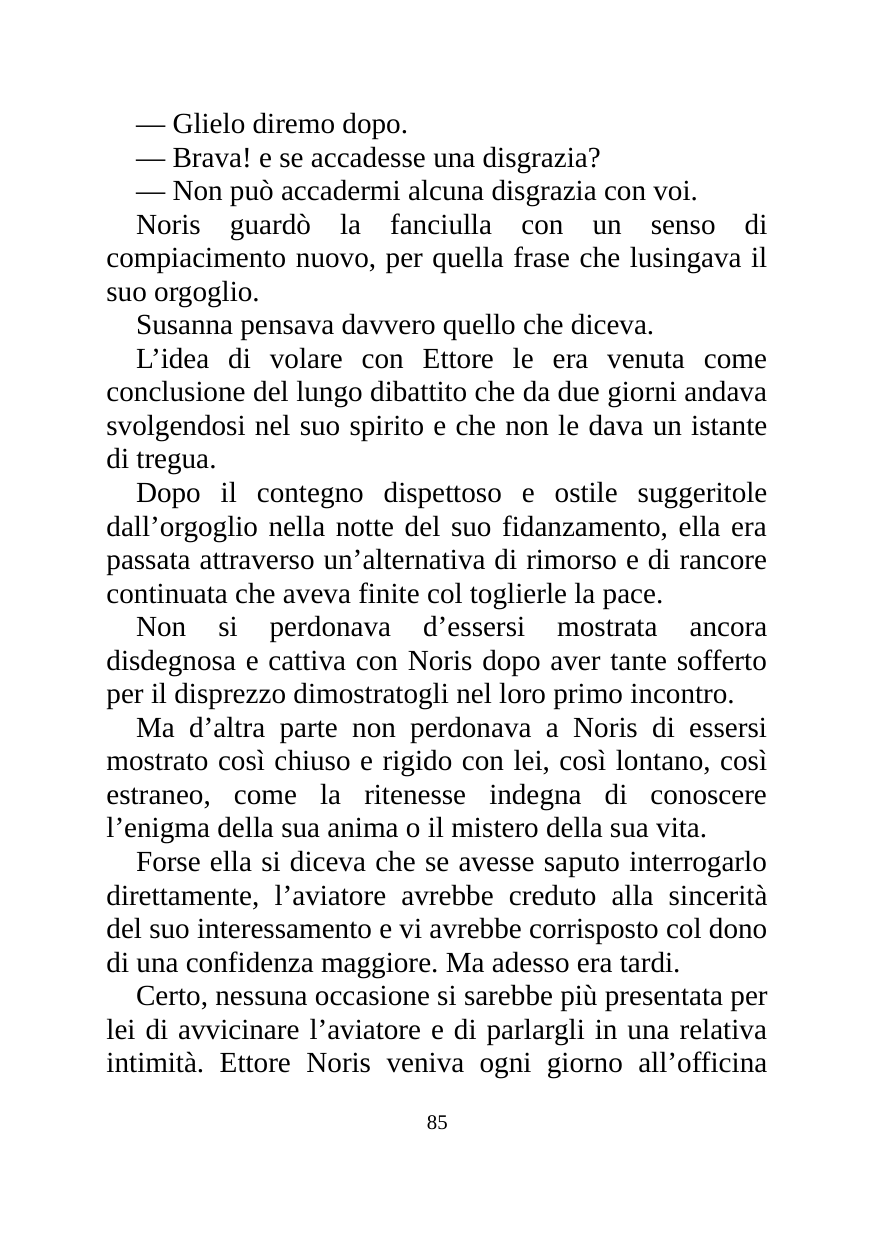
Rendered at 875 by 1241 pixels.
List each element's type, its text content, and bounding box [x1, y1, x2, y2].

text — Brava! e se accadesse una disgrazia? [106, 140, 768, 173]
text Dopo il contegno dispettoso e ostile suggeritole dall’orgoglio nella notte del suo fidanzamento, ella era passata attraverso un’alternativa di rimorso e di rancore continuata che aveva finite col toglierle la pace. [106, 475, 768, 609]
text Susanna pensava davvero quello che diceva. [106, 307, 768, 341]
text — Glielo diremo dopo. [106, 106, 768, 140]
text Ma d’altra parte non perdonava a Noris di essersi mostrato così chiuso e rigido con lei, così lontano, così estraneo, come la ritenesse indegna di conoscere l’enigma della sua anima o il mistero della sua vita. [106, 710, 768, 844]
text Non si perdonava d’essersi mostrata ancora disdegnosa e cattiva con Noris dopo aver tante sofferto per il disprezzo dimostratogli nel loro primo incontro. [106, 609, 768, 710]
text L’idea di volare con Ettore le era venuta come conclusione del lungo dibattito che da due giorni andava svolgendosi nel suo spirito e che non le dava un istante di tregua. [106, 341, 768, 475]
text — Non può accadermi alcuna disgrazia con voi. [106, 173, 768, 207]
text Certo, nessuna occasione si sarebbe più presentata per lei di avvicinare l’aviatore e di parlargli in una relativa intimità. Ettore Noris veniva ogni giorno all’officina [106, 978, 768, 1079]
text Forse ella si diceva che se avesse saputo interrogarlo direttamente, l’aviatore avrebbe creduto alla sincerità del suo interessamento e vi avrebbe corrisposto col dono di una confidenza maggiore. Ma adesso era tardi. [106, 844, 768, 978]
text Noris guardò la fanciulla con un senso di compiacimento nuovo, per quella frase che lusingava il suo orgoglio. [106, 207, 768, 307]
